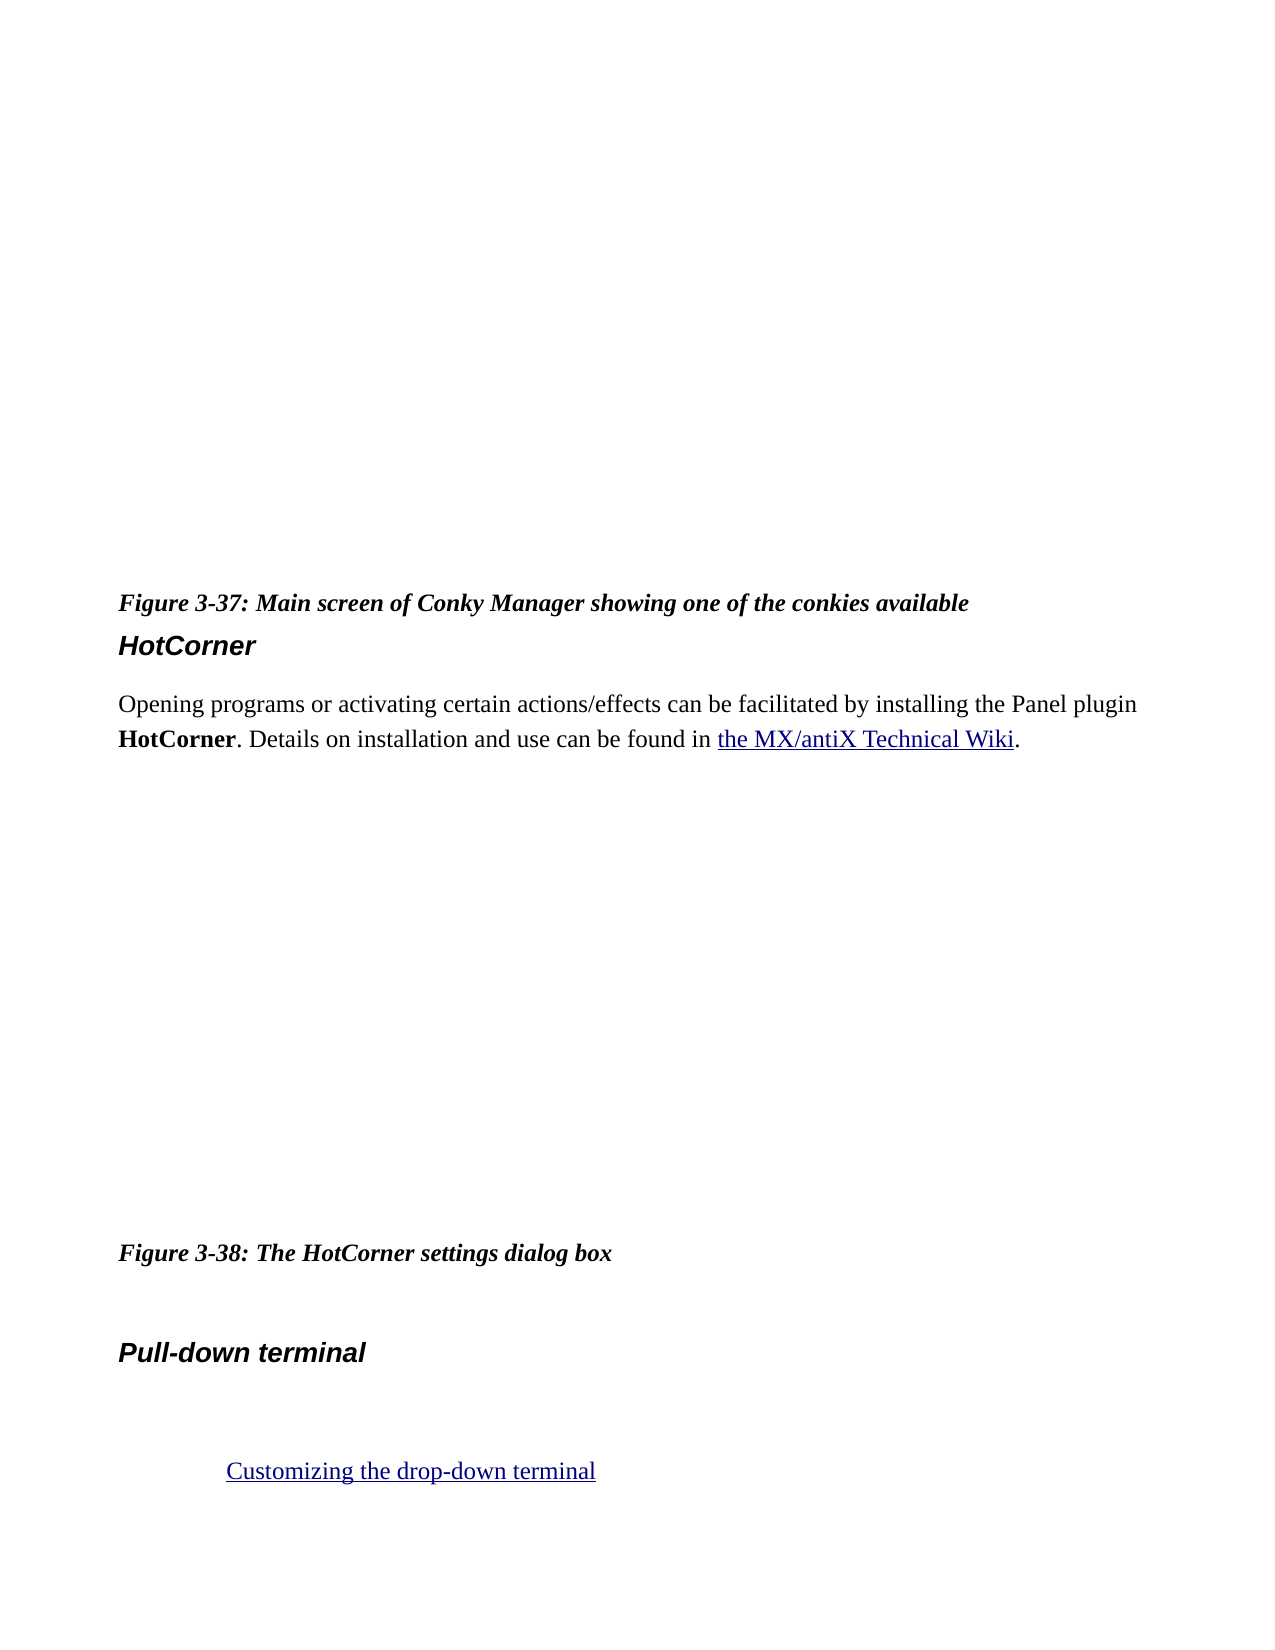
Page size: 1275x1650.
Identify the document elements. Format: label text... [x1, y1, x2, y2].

subtitle HotCorner [118, 629, 1157, 661]
text Customizing the drop-down terminal [118, 1396, 1157, 1484]
text Figure 3-37: Main screen of Conky Manager showing one of the conkies available [118, 588, 1157, 617]
text Opening programs or activating certain actions/effects can be facilitated by installing the Panel plugin HotCorner. Details on installation and use can be found in the MX/antiX Technical Wiki. [118, 689, 1157, 752]
subtitle Pull-down terminal [118, 1336, 1157, 1368]
text Figure 3-38: The HotCorner settings dialog box [118, 1238, 1157, 1267]
